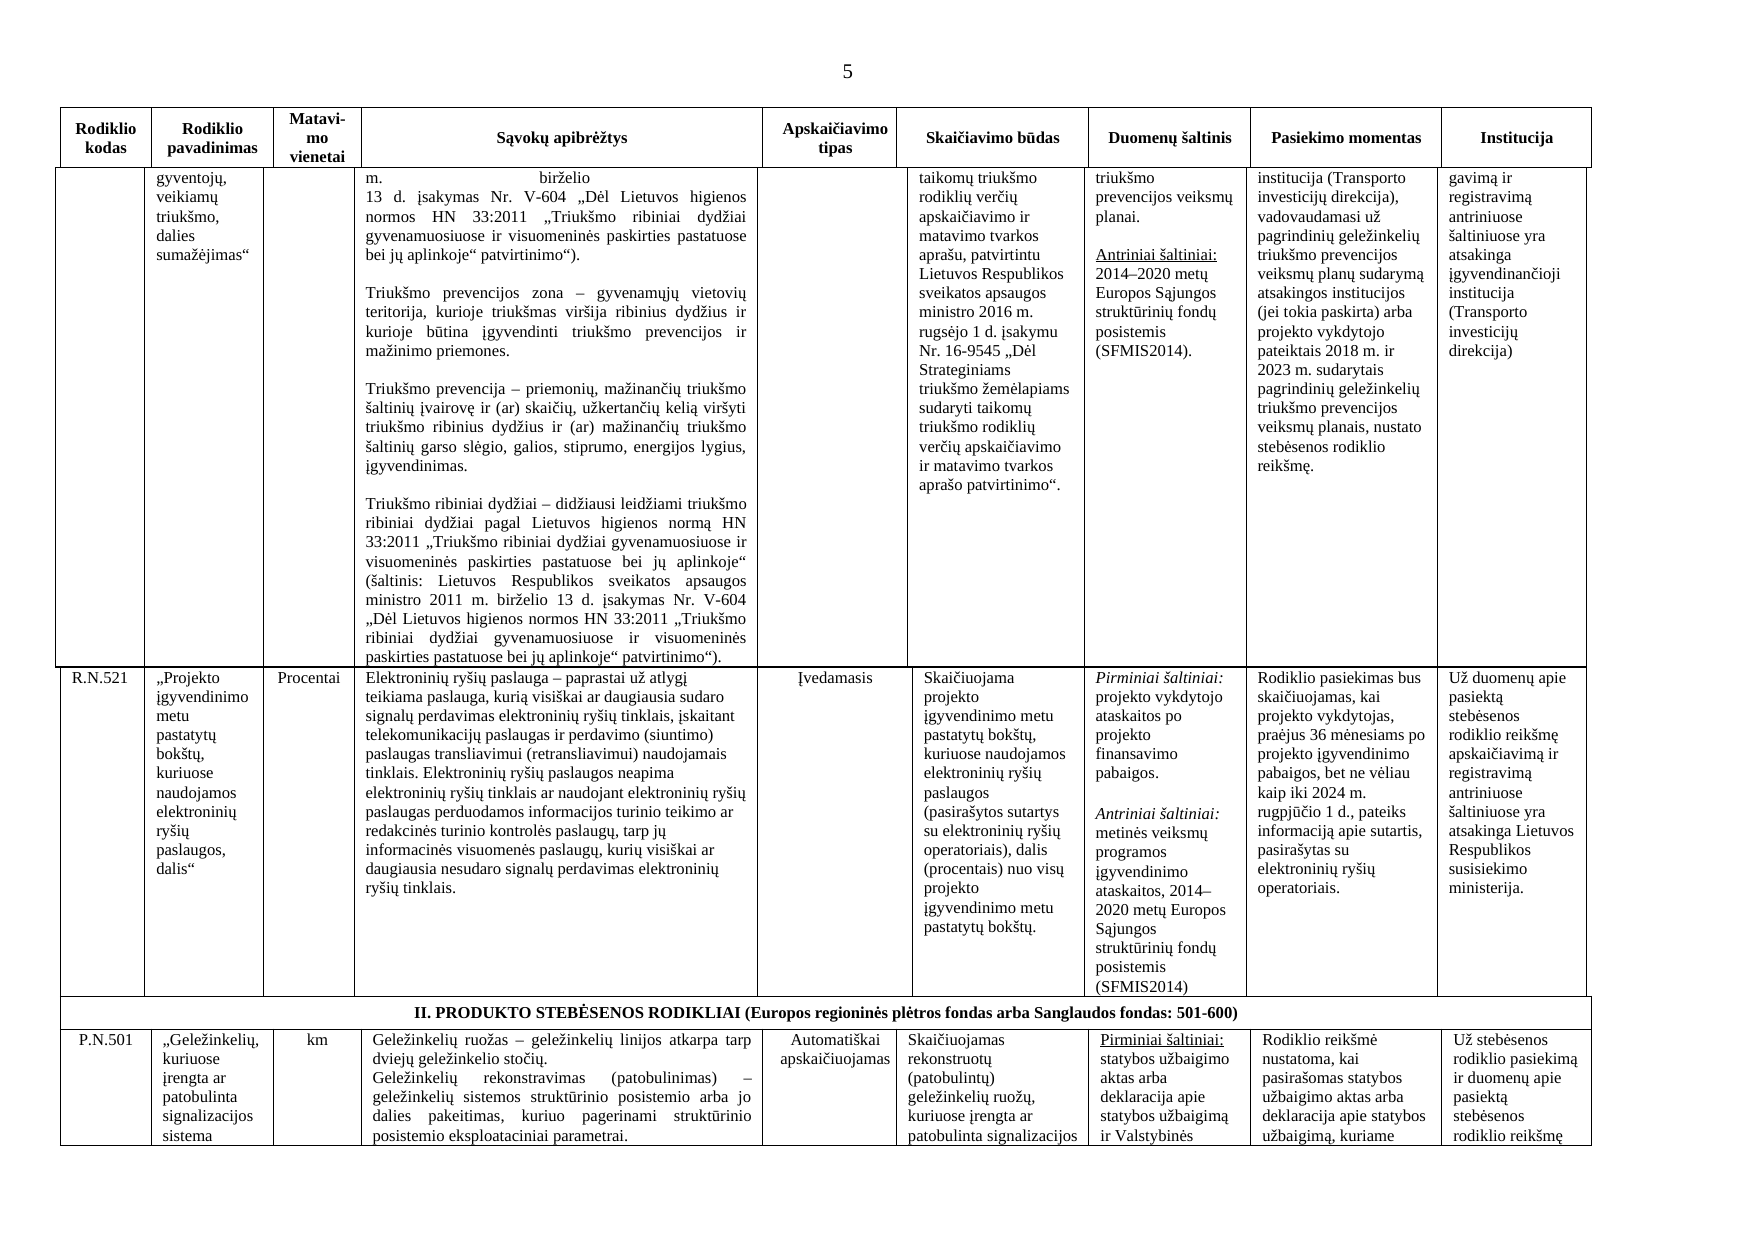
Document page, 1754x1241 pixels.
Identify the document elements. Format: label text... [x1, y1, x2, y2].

table_cell taikomų triukšmo rodiklių verčių apskaičiavimo ir matavimo tvarkos aprašu, patvirtintu Lietuvos Respublikos sveikatos apsaugos ministro 2016 m. rugsėjo 1 d. įsakymu Nr. 16-9545 „Dėl Strateginiams triukšmo žemėlapiams sudaryti taikomų triukšmo rodiklių verčių apskaičiavimo ir matavimo tvarkos aprašo patvirtinimo“. [908, 168, 1084, 666]
table_cell [56, 996, 60, 1028]
table_header Apskaičiavimo tipas [763, 108, 896, 167]
table_header Institucija [1442, 108, 1591, 167]
table_header [56, 107, 60, 167]
table_cell Įvedamasis [758, 668, 912, 996]
table_cell gyventojų, veikiamų triukšmo, dalies sumažėjimas“ [145, 168, 263, 666]
table_cell km [274, 1030, 361, 1144]
table_cell R.N.521 [61, 668, 144, 996]
table_cell Pirminiai šaltiniai: statybos užbaigimo aktas arba deklaracija apie statybos užbaigimą ir Valstybinės [1089, 1030, 1250, 1144]
table_cell [1587, 168, 1592, 666]
table_cell [56, 168, 144, 666]
table_cell m. birželio 13 d. įsakymas Nr. V-604 „Dėl Lietuvos higienos normos HN 33:2011 „Triukšmo ribiniai dydžiai gyvenamuosiuose ir visuomeninės paskirties pastatuose bei jų aplinkoje“ patvirtinimo“). Triukšmo prevencijos zona – gyvenamųjų vietovių teritorija, kurioje triukšmas viršija ribinius dydžius ir kurioje būtina įgyvendinti triukšmo prevencijos ir mažinimo priemones. Triukšmo prevencija – priemonių, mažinančių triukšmo šaltinių įvairovę ir (ar) skaičių, užkertančių kelią viršyti triukšmo ribinius dydžius ir (ar) mažinančių triukšmo šaltinių garso slėgio, galios, stiprumo, energijos lygius, įgyvendinimas. Triukšmo ribiniai dydžiai – didžiausi leidžiami triukšmo ribiniai dydžiai pagal Lietuvos higienos normą HN 33:2011 „Triukšmo ribiniai dydžiai gyvenamuosiuose ir visuomeninės paskirties pastatuose bei jų aplinkoje“ (šaltinis: Lietuvos Respublikos sveikatos apsaugos ministro 2011 m. birželio 13 d. įsakymas Nr. V-604 „Dėl Lietuvos higienos normos HN 33:2011 „Triukšmo ribiniai dydžiai gyvenamuosiuose ir visuomeninės paskirties pastatuose bei jų aplinkoje“ patvirtinimo“). [355, 168, 757, 666]
table_cell Už stebėsenos rodiklio pasiekimą ir duomenų apie pasiektą stebėsenos rodiklio reikšmę [1442, 1030, 1591, 1144]
table_cell Procentai [264, 668, 354, 996]
table_cell „Projekto įgyvendinimo metu pastatytų bokštų, kuriuose naudojamos elektroninių ryšių paslaugos, dalis“ [145, 668, 263, 996]
table_cell Už duomenų apie pasiektą stebėsenos rodiklio reikšmę apskaičiavimą ir registravimą antriniuose šaltiniuose yra atsakinga Lietuvos Respublikos susisiekimo ministerija. [1438, 668, 1586, 996]
table_cell [56, 668, 60, 996]
table_cell gavimą ir registravimą antriniuose šaltiniuose yra atsakinga įgyvendinančioji institucija (Transporto investicijų direkcija) [1438, 168, 1586, 666]
table_cell [758, 168, 907, 666]
table_cell [264, 168, 354, 666]
table_cell [56, 1029, 60, 1144]
table_cell Pirminiai šaltiniai: projekto vykdytojo ataskaitos po projekto finansavimo pabaigos. Antriniai šaltiniai: metinės veiksmų programos įgyvendinimo ataskaitos, 2014–2020 metų Europos Sąjungos struktūrinių fondų posistemis (SFMIS2014) [1085, 668, 1246, 996]
table_cell Geležinkelių ruožas – geležinkelių linijos atkarpa tarp dviejų geležinkelio stočių. Geležinkelių rekonstravimas (patobulinimas) – geležinkelių sistemos struktūrinio posistemio arba jo dalies pakeitimas, kuriuo pagerinami struktūrinio posistemio eksploataciniai parametrai. [362, 1030, 762, 1144]
table_cell Rodiklio reikšmė nustatoma, kai pasirašomas statybos užbaigimo aktas arba deklaracija apie statybos užbaigimą, kuriame [1251, 1030, 1441, 1144]
table_cell [1587, 666, 1592, 996]
table_cell Automatiškai apskaičiuojamas [763, 1030, 896, 1144]
table_cell „Geležinkelių, kuriuose įrengta ar patobulinta signalizacijos sistema [152, 1030, 273, 1144]
table_cell Elektroninių ryšių paslauga – paprastai už atlygį teikiama paslauga, kurią visiškai ar daugiausia sudaro signalų perdavimas elektroninių ryšių tinklais, įskaitant telekomunikacijų paslaugas ir perdavimo (siuntimo) paslaugas transliavimui (retransliavimui) naudojamais tinklais. Elektroninių ryšių paslaugos neapima elektroninių ryšių tinklais ar naudojant elektroninių ryšių paslaugas perduodamos informacijos turinio teikimo ar redakcinės turinio kontrolės paslaugų, tarp jų informacinės visuomenės paslaugų, kurių visiškai ar daugiausia nesudaro signalų perdavimas elektroninių ryšių tinklais. [355, 668, 757, 996]
table_header Sąvokų apibrėžtys [362, 108, 762, 167]
table_cell Skaičiuojamas rekonstruotų (patobulintų) geležinkelių ruožų, kuriuose įrengta ar patobulinta signalizacijos [897, 1030, 1088, 1144]
table_header Duomenų šaltinis [1089, 108, 1250, 167]
table_header Pasiekimo momentas [1251, 108, 1441, 167]
table_cell II. PRODUKTO STEBĖSENOS RODIKLIAI (Europos regioninės plėtros fondas arba Sanglaudos fondas: 501-600) [61, 997, 1591, 1028]
table_cell triukšmo prevencijos veiksmų planai. Antriniai šaltiniai: 2014–2020 metų Europos Sąjungos struktūrinių fondų posistemis (SFMIS2014). [1085, 168, 1246, 666]
table_header Rodiklio pavadinimas [152, 108, 273, 167]
table_cell P.N.501 [61, 1030, 151, 1144]
table_cell Rodiklio pasiekimas bus skaičiuojamas, kai projekto vykdytojas, praėjus 36 mėnesiams po projekto įgyvendinimo pabaigos, bet ne vėliau kaip iki 2024 m. rugpjūčio 1 d., pateiks informaciją apie sutartis, pasirašytas su elektroninių ryšių operatoriais. [1247, 668, 1437, 996]
table_header Skaičiavimo būdas [897, 108, 1088, 167]
table_header Matavi-mo vienetai [274, 108, 361, 167]
table_cell institucija (Transporto investicijų direkcija), vadovaudamasi už pagrindinių geležinkelių triukšmo prevencijos veiksmų planų sudarymą atsakingos institucijos (jei tokia paskirta) arba projekto vykdytojo pateiktais 2018 m. ir 2023 m. sudarytais pagrindinių geležinkelių triukšmo prevencijos veiksmų planais, nustato stebėsenos rodiklio reikšmę. [1247, 168, 1437, 666]
table_cell Skaičiuojama projekto įgyvendinimo metu pastatytų bokštų, kuriuose naudojamos elektroninių ryšių paslaugos (pasirašytos sutartys su elektroninių ryšių operatoriais), dalis (procentais) nuo visų projekto įgyvendinimo metu pastatytų bokštų. [913, 668, 1084, 996]
table_header Rodiklio kodas [61, 108, 151, 167]
